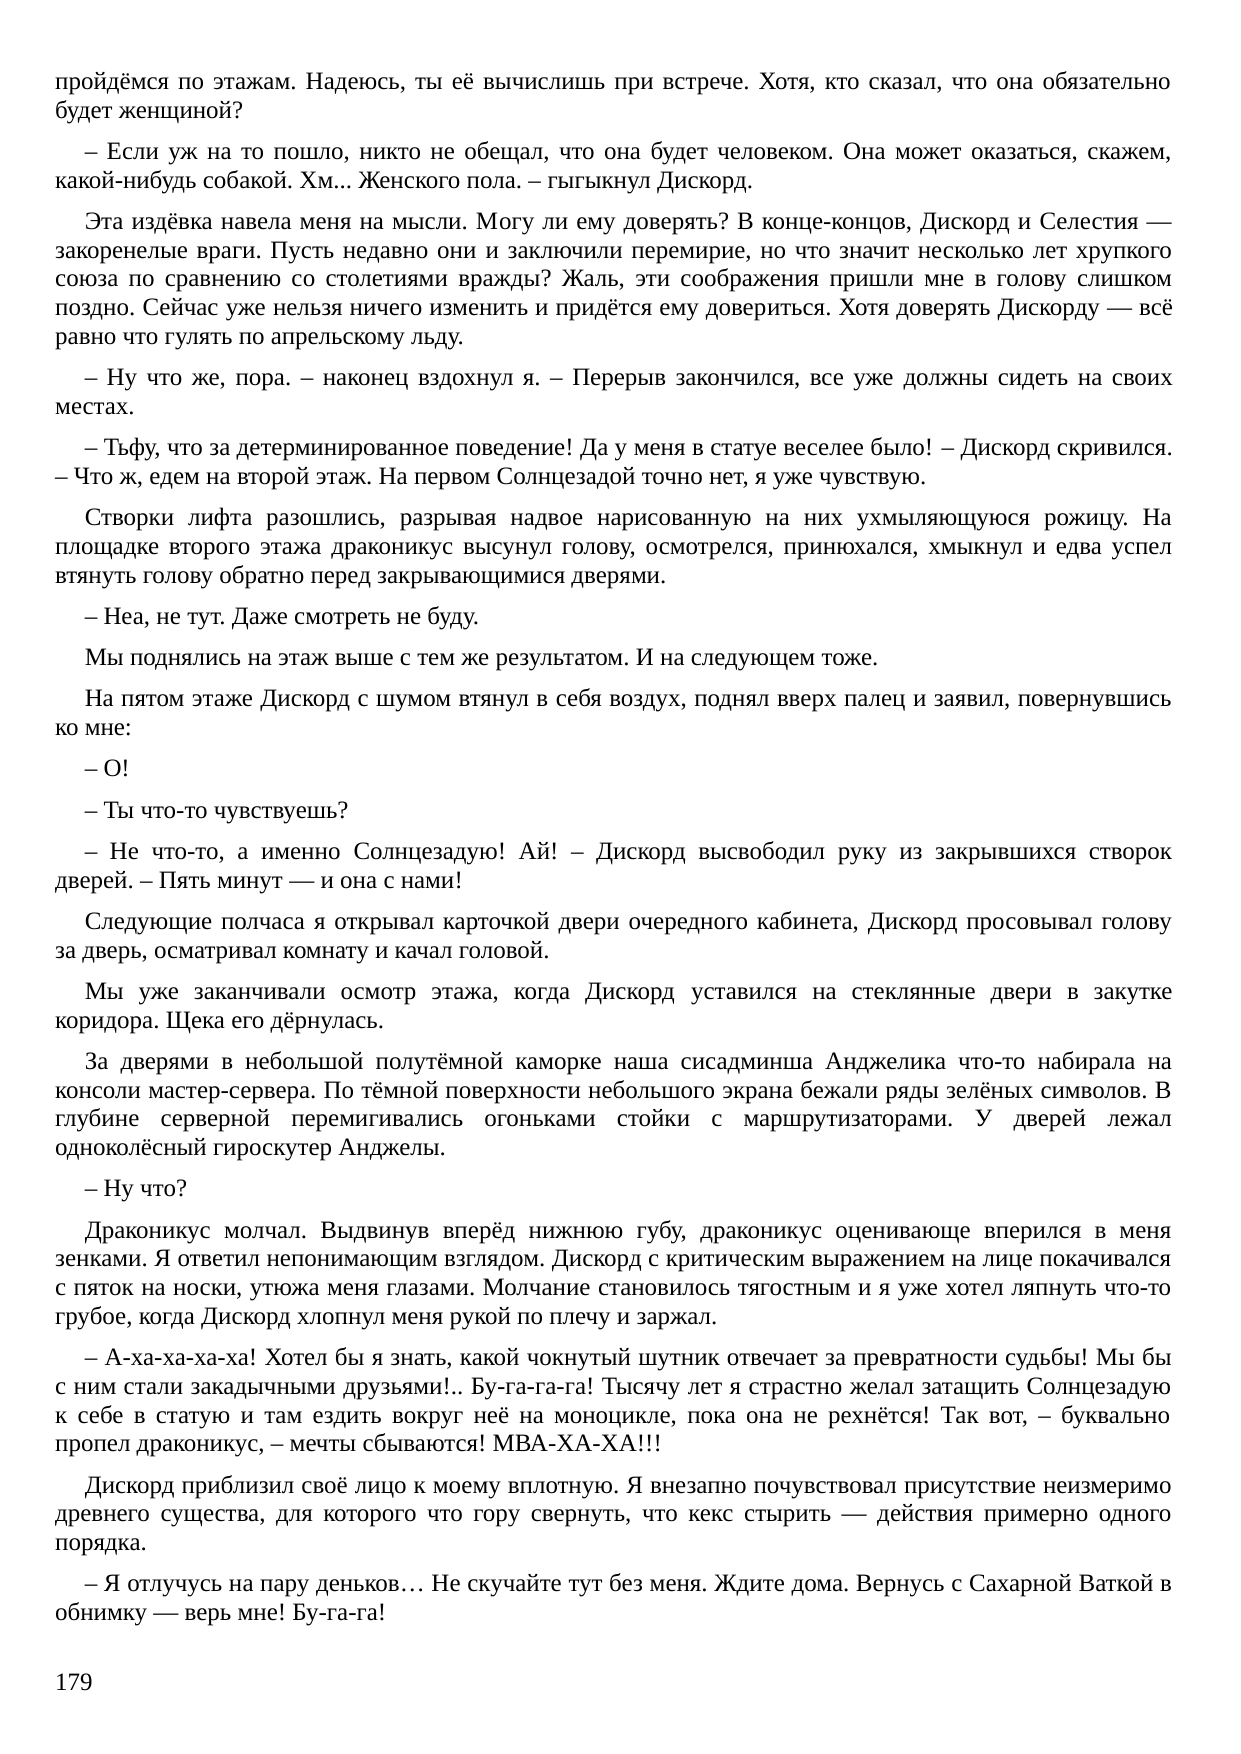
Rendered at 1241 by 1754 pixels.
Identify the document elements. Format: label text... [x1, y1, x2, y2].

text Драконикус молчал. Выдвинув вперёд нижнюю губу, драконикус оценивающе вперился в меня зенками. Я ответил непонимающим взглядом. Дискорд с критическим выражением на лице покачивался с пяток на носки, утюжа меня глазами. Молчание становилось тягостным и я уже хотел ляпнуть что-то грубое, когда Дискорд хлопнул меня рукой по плечу и заржал. [55, 1215, 1173, 1330]
text Эта издёвка навела меня на мысли. Могу ли ему доверять? В конце-концов, Дискорд и Селестия — закоренелые враги. Пусть недавно они и заключили перемирие, но что значит несколько лет хрупкого союза по сравнению со столетиями вражды? Жаль, эти соображения пришли мне в голову слишком поздно. Сейчас уже нельзя ничего изменить и придётся ему довериться. Хотя доверять Дискорду — всё равно что гулять по апрельскому льду. [55, 206, 1173, 350]
text На пятом этаже Дискорд с шумом втянул в себя воздух, поднял вверх палец и заявил, повернувшись ко мне: [55, 683, 1173, 741]
text – А-ха-ха-ха-ха! Хотел бы я знать, какой чокнутый шутник отвечает за превратности судьбы! Мы бы с ним стали закадычными друзьями!.. Бу-га-га-га! Тысячу лет я страстно желал затащить Солнцезадую к себе в статую и там ездить вокруг неё на моноцикле, пока она не рехнётся! Так вот, – буквально пропел драконикус, – мечты сбываются! МВА-ХА-ХА!!! [55, 1342, 1173, 1457]
text – Ну что? [55, 1173, 1173, 1202]
text – Ты что-то чувствуешь? [55, 795, 1173, 823]
text – Не что-то, а именно Солнцезадую! Ай! – Дискорд высвободил руку из закрывшихся створок дверей. – Пять минут — и она с нами! [55, 836, 1173, 893]
text Дискорд приблизил своё лицо к моему вплотную. Я внезапно почувствовал присутствие неизмеримо древнего существа, для которого что гору свернуть, что кекс стырить — действия примерно одного порядка. [55, 1470, 1173, 1556]
text – Я отлучусь на пару деньков… Не скучайте тут без меня. Ждите дома. Вернусь с Сахарной Ваткой в обнимку — верь мне! Бу-га-га! [55, 1568, 1173, 1626]
text пройдёмся по этажам. Надеюсь, ты её вычислишь при встрече. Хотя, кто сказал, что она обязательно будет женщиной? [55, 66, 1173, 123]
text Мы поднялись на этаж выше с тем же результатом. И на следующем тоже. [55, 642, 1173, 671]
text За дверями в небольшой полутёмной каморке наша сисадминша Анджелика что-то набирала на консоли мастер-сервера. По тёмной поверхности небольшого экрана бежали ряды зелёных символов. В глубине серверной перемигивались огоньками стойки с маршрутизаторами. У дверей лежал одноколёсный гироскутер Анджелы. [55, 1046, 1173, 1161]
text – Неа, не тут. Даже смотреть не буду. [55, 601, 1173, 630]
text – О! [55, 753, 1173, 782]
text Створки лифта разошлись, разрывая надвое нарисованную на них ухмыляющуюся рожицу. На площадке второго этажа драконикус высунул голову, осмотрелся, принюхался, хмыкнул и едва успел втянуть голову обратно перед закрывающимися дверями. [55, 502, 1173, 588]
text – Если уж на то пошло, никто не обещал, что она будет человеком. Она может оказаться, скажем, какой-нибудь собакой. Хм... Женского пола. – гыгыкнул Дискорд. [55, 136, 1173, 193]
text – Тьфу, что за детерминированное поведение! Да у меня в статуе веселее было! – Дискорд скривился. – Что ж, едем на второй этаж. На первом Солнцезадой точно нет, я уже чувствую. [55, 432, 1173, 490]
text Мы уже заканчивали осмотр этажа, когда Дискорд уставился на стеклянные двери в закутке коридора. Щека его дёрнулась. [55, 976, 1173, 1033]
text – Ну что же, пора. – наконец вздохнул я. – Перерыв закончился, все уже должны сидеть на своих местах. [55, 362, 1173, 420]
text Следующие полчаса я открывал карточкой двери очередного кабинета, Дискорд просовывал голову за дверь, осматривал комнату и качал головой. [55, 906, 1173, 963]
